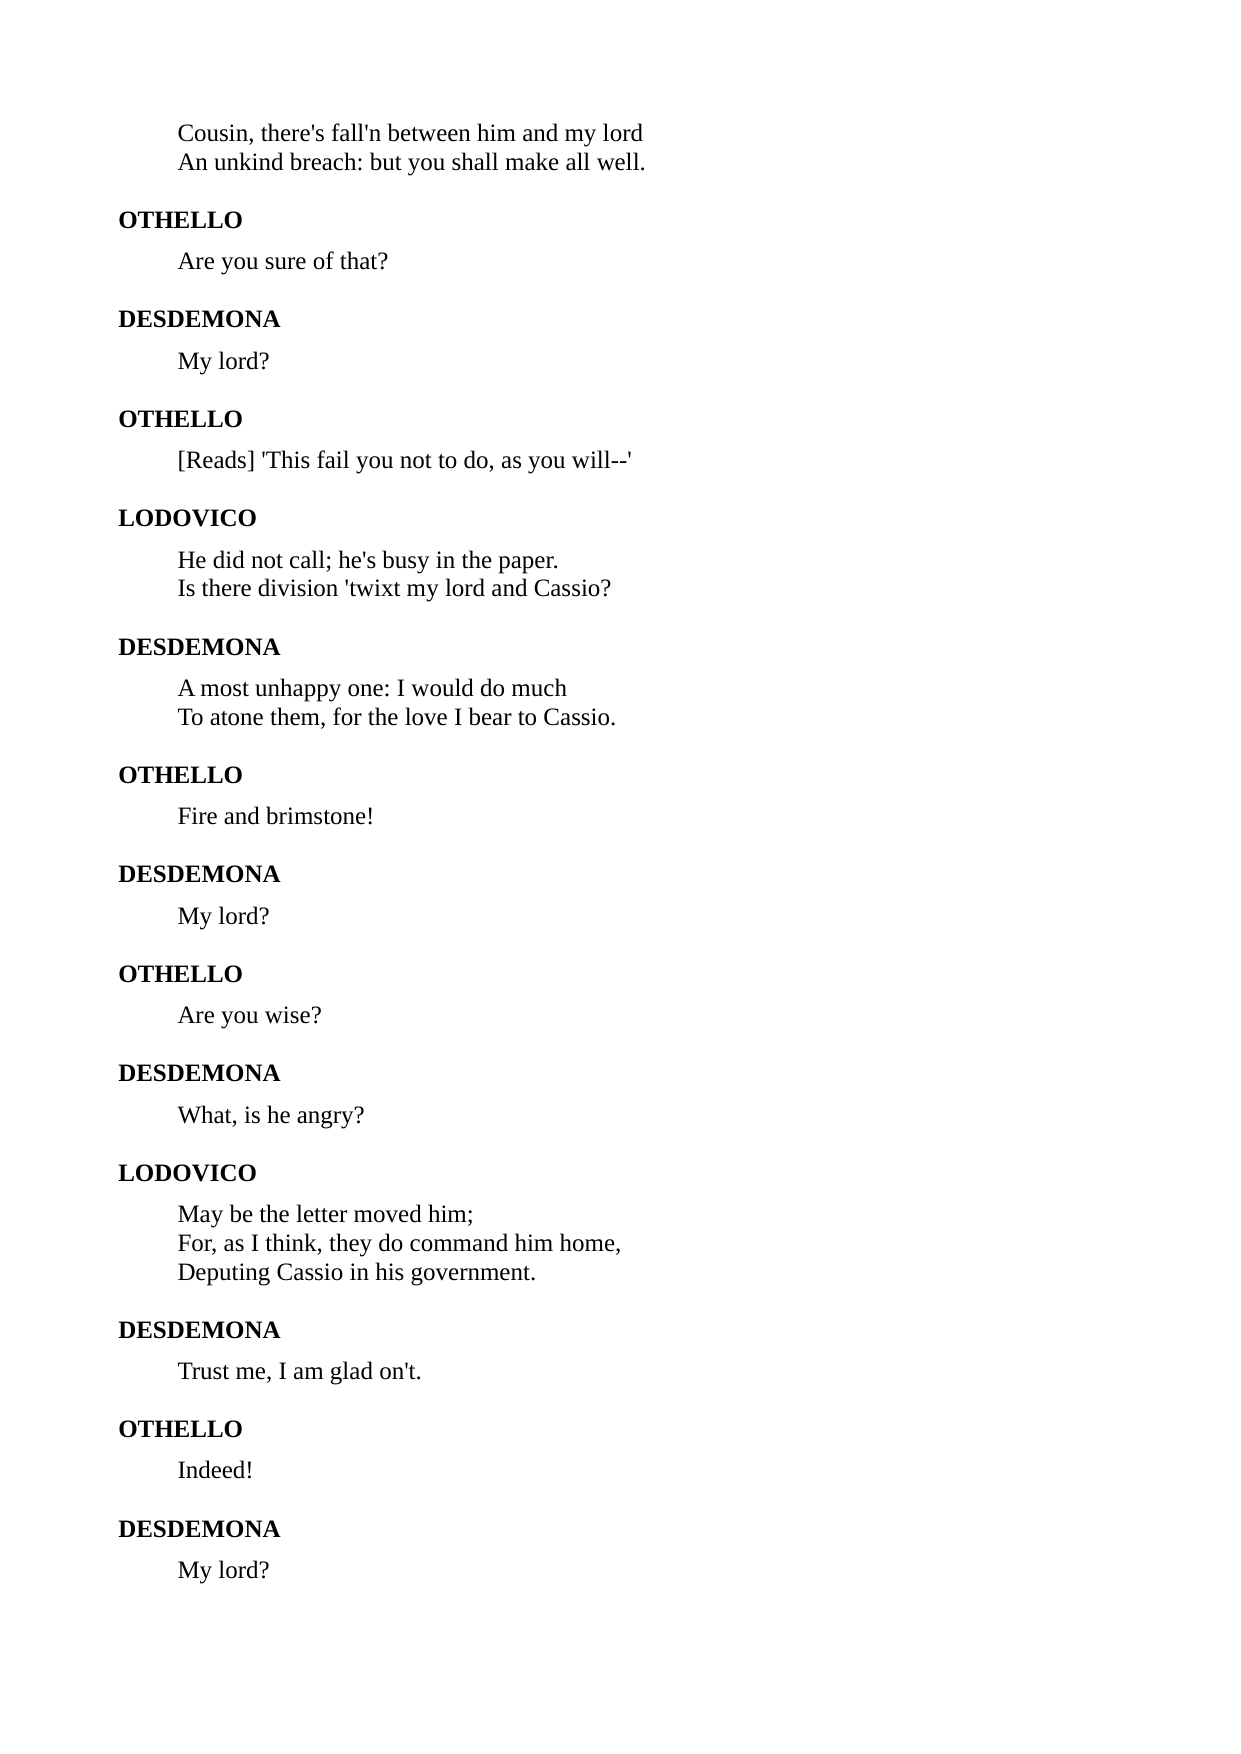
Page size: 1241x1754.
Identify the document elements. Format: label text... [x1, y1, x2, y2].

text DESDEMONA [118, 859, 1122, 888]
text DESDEMONA [118, 1315, 1122, 1344]
text A most unhappy one: I would do much To atone them, for the love I bear to Cassio. [177, 673, 1063, 731]
text LODOVICO [118, 503, 1122, 532]
text OTHELLO [118, 1414, 1122, 1443]
text Indeed! [177, 1456, 1063, 1484]
text DESDEMONA [118, 1058, 1122, 1087]
text Trust me, I am glad on't. [177, 1356, 1063, 1385]
text Cousin, there's fall'n between him and my lord An unkind breach: but you shall make all well. [177, 118, 1063, 176]
text Are you sure of that? [177, 246, 1063, 275]
text May be the letter moved him; For, as I think, they do command him home, Deputing Cassio in his government. [177, 1199, 1063, 1285]
text Are you wise? [177, 1000, 1063, 1029]
text He did not call; he's busy in the paper. Is there division 'twixt my lord and Cassio? [177, 545, 1063, 602]
text OTHELLO [118, 760, 1122, 789]
text My lord? [177, 901, 1063, 929]
text My lord? [177, 1555, 1063, 1584]
text [Reads] 'This fail you not to do, as you will--' [177, 445, 1063, 474]
text DESDEMONA [118, 304, 1122, 333]
text My lord? [177, 346, 1063, 374]
text DESDEMONA [118, 1514, 1122, 1543]
text DESDEMONA [118, 632, 1122, 661]
text What, is he angry? [177, 1100, 1063, 1128]
text OTHELLO [118, 205, 1122, 234]
text OTHELLO [118, 959, 1122, 988]
text OTHELLO [118, 404, 1122, 433]
text LODOVICO [118, 1158, 1122, 1187]
text Fire and brimstone! [177, 801, 1063, 830]
